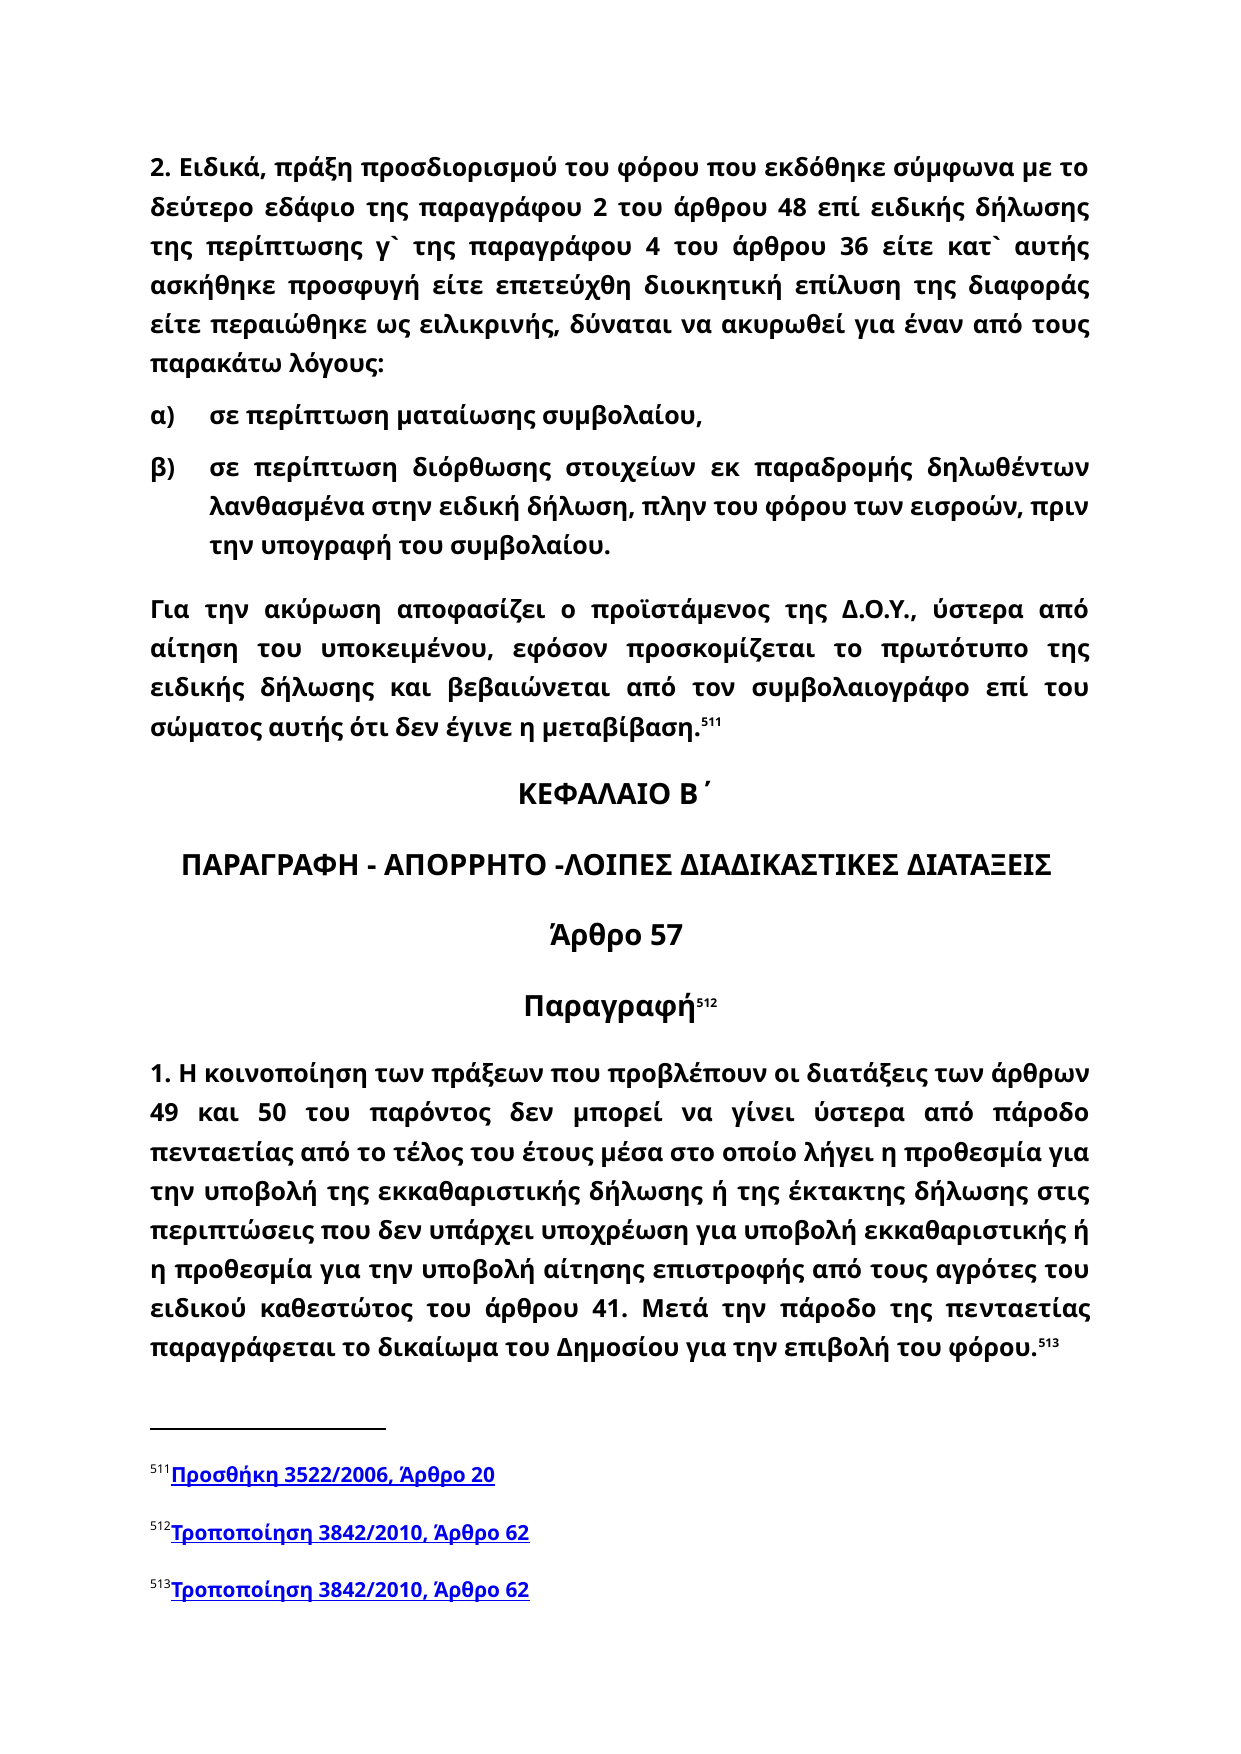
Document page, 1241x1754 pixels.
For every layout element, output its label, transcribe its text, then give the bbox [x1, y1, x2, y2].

text Για την ακύρωση αποφασίζει ο προϊστάμενος της Δ.Ο.Υ., ύστερα από αίτηση του υποκειμένου, εφόσον προσκομίζεται το πρωτότυπο της ειδικής δήλωσης και βεβαιώνεται από τον συμβολαιογράφο επί του σώματος αυτής ότι δεν έγινε η μεταβίβαση. [150, 592, 1090, 743]
subtitle Άρθρο 57 [150, 914, 1090, 954]
text Τροποποίηση 3842/2010, Άρθρο 62 [150, 1576, 1090, 1604]
text Τροποποίηση 3842/2010, Άρθρο 62 [150, 1518, 1090, 1546]
list α) σε περίπτωση ματαίωσης συμβολαίου, [150, 397, 1090, 432]
subtitle ΠΑΡΑΓΡΑΦΗ - ΑΠΟΡΡΗΤΟ -ΛΟΙΠΕΣ ΔΙΑΔΙΚΑΣΤΙΚΕΣ ΔΙΑΤΑΞΕΙΣ [150, 844, 1090, 884]
text Προσθήκη 3522/2006, Άρθρο 20 [150, 1460, 1090, 1489]
text 1. Η κοινοποίηση των πράξεων που προβλέπουν οι δια­τάξεις των άρθρων 49 και 50 του παρόντος δεν μπορεί να γίνει ύστερα από πάροδο πενταετίας από το τέλος του έτους μέσα στο οποίο λήγει η προθεσμία για την υ­ποβολή της εκκαθαριστικής δήλωσης ή της έκτακτης δήλωσης στις περιπτώσεις που δεν υπάρχει υποχρέωση για υποβολή εκκαθαριστικής ή η προθεσμία για την υπο­βολή αίτησης επιστροφής από τους αγρότες του ειδικού καθεστώτος του άρθρου 41. Μετά την πάροδο της πε­νταετίας παραγράφεται το δικαίωμα του Δημοσίου για την επιβολή του φόρου. [150, 1056, 1090, 1364]
subtitle ΚΕΦΑΛΑΙΟ Β΄ [150, 773, 1090, 813]
subtitle Παραγραφή [150, 985, 1090, 1025]
text 2. Ειδικά, πράξη προσδιορισμού του φόρου που εκδόθηκε σύμφωνα με το δεύτερο εδάφιο της παραγράφου 2 του άρθρου 48 επί ειδικής δήλωσης της περίπτωσης γ` της παραγράφου 4 του άρθρου 36 είτε κατ` αυτής ασκήθηκε προσφυγή είτε επετεύχθη διοικητική επίλυση της διαφοράς είτε περαιώθηκε ως ειλικρινής, δύναται να ακυρωθεί για έναν από τους παρακάτω λόγους: [150, 150, 1090, 380]
list β) σε περίπτωση διόρθωσης στοιχείων εκ παραδρομής δηλωθέντων λανθασμένα στην ειδική δήλωση, πλην του φόρου των εισροών, πριν την υπογραφή του συμβολαίου. [150, 449, 1090, 562]
